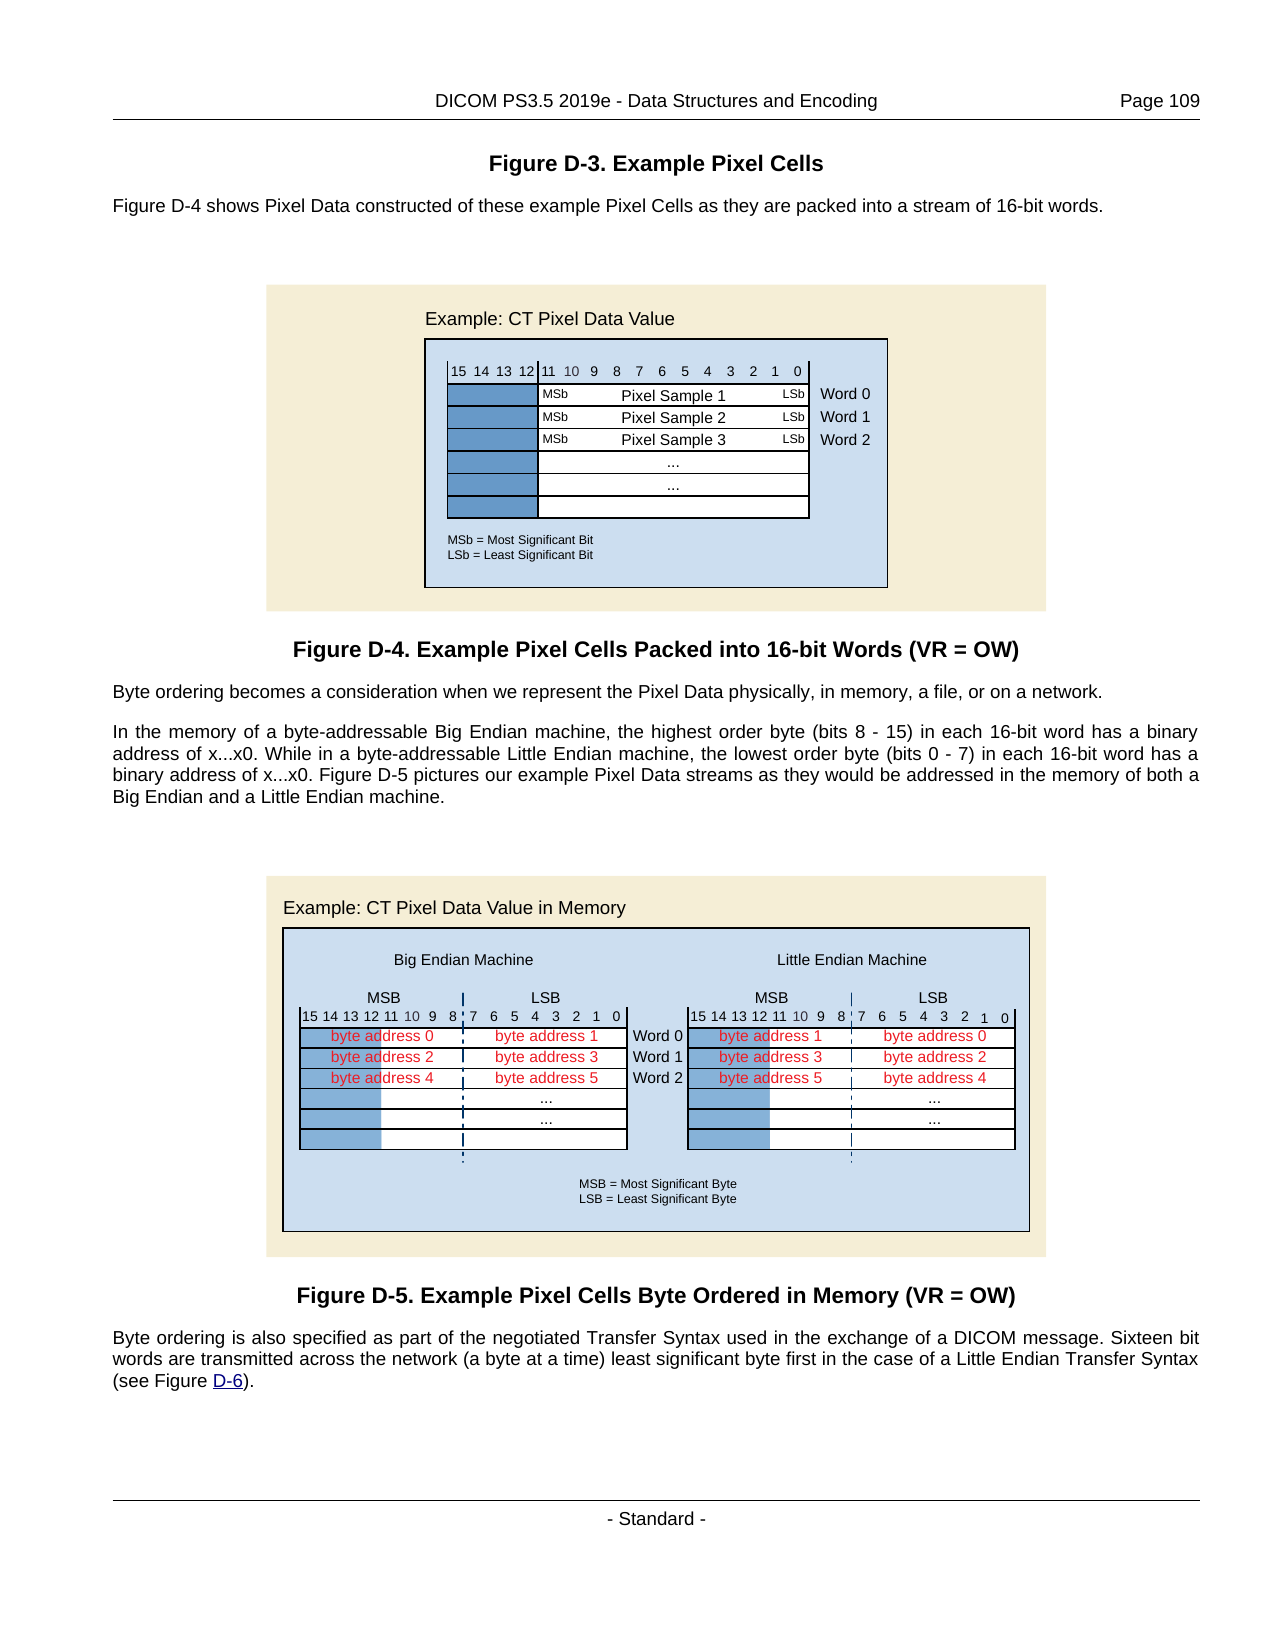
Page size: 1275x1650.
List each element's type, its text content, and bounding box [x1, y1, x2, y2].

text Figure D-4 shows Pixel Data constructed of these example Pixel Cells as they are packed into a stream of 16-bit words. [112, 194, 1200, 216]
text Figure D-4. Example Pixel Cells Packed into 16-bit Words (VR = OW) [112, 636, 1200, 662]
text In the memory of a byte-addressable Big Endian machine, the highest order byte (bits 8 - 15) in each 16-bit word has a binary address of x...x0. While in a byte-addressable Little Endian machine, the lowest order byte (bits 0 - 7) in each 16-bit word has a binary address of x...x0. Figure D-5 pictures our example Pixel Data streams as they would be addressed in the memory of both a Big Endian and a Little Endian machine. [112, 721, 1200, 807]
text Byte ordering becomes a consideration when we represent the Pixel Data physically, in memory, a file, or on a network. [112, 681, 1200, 702]
text Figure D-5. Example Pixel Cells Byte Ordered in Memory (VR = OW) [112, 1282, 1200, 1308]
text Figure D-3. Example Pixel Cells [112, 150, 1200, 176]
text Byte ordering is also specified as part of the negotiated Transfer Syntax used in the exchange of a DICOM message. Sixteen bit words are transmitted across the network (a byte at a time) least significant byte first in the case of a Little Endian Transfer Syntax (see Figure D-6). [112, 1326, 1200, 1391]
